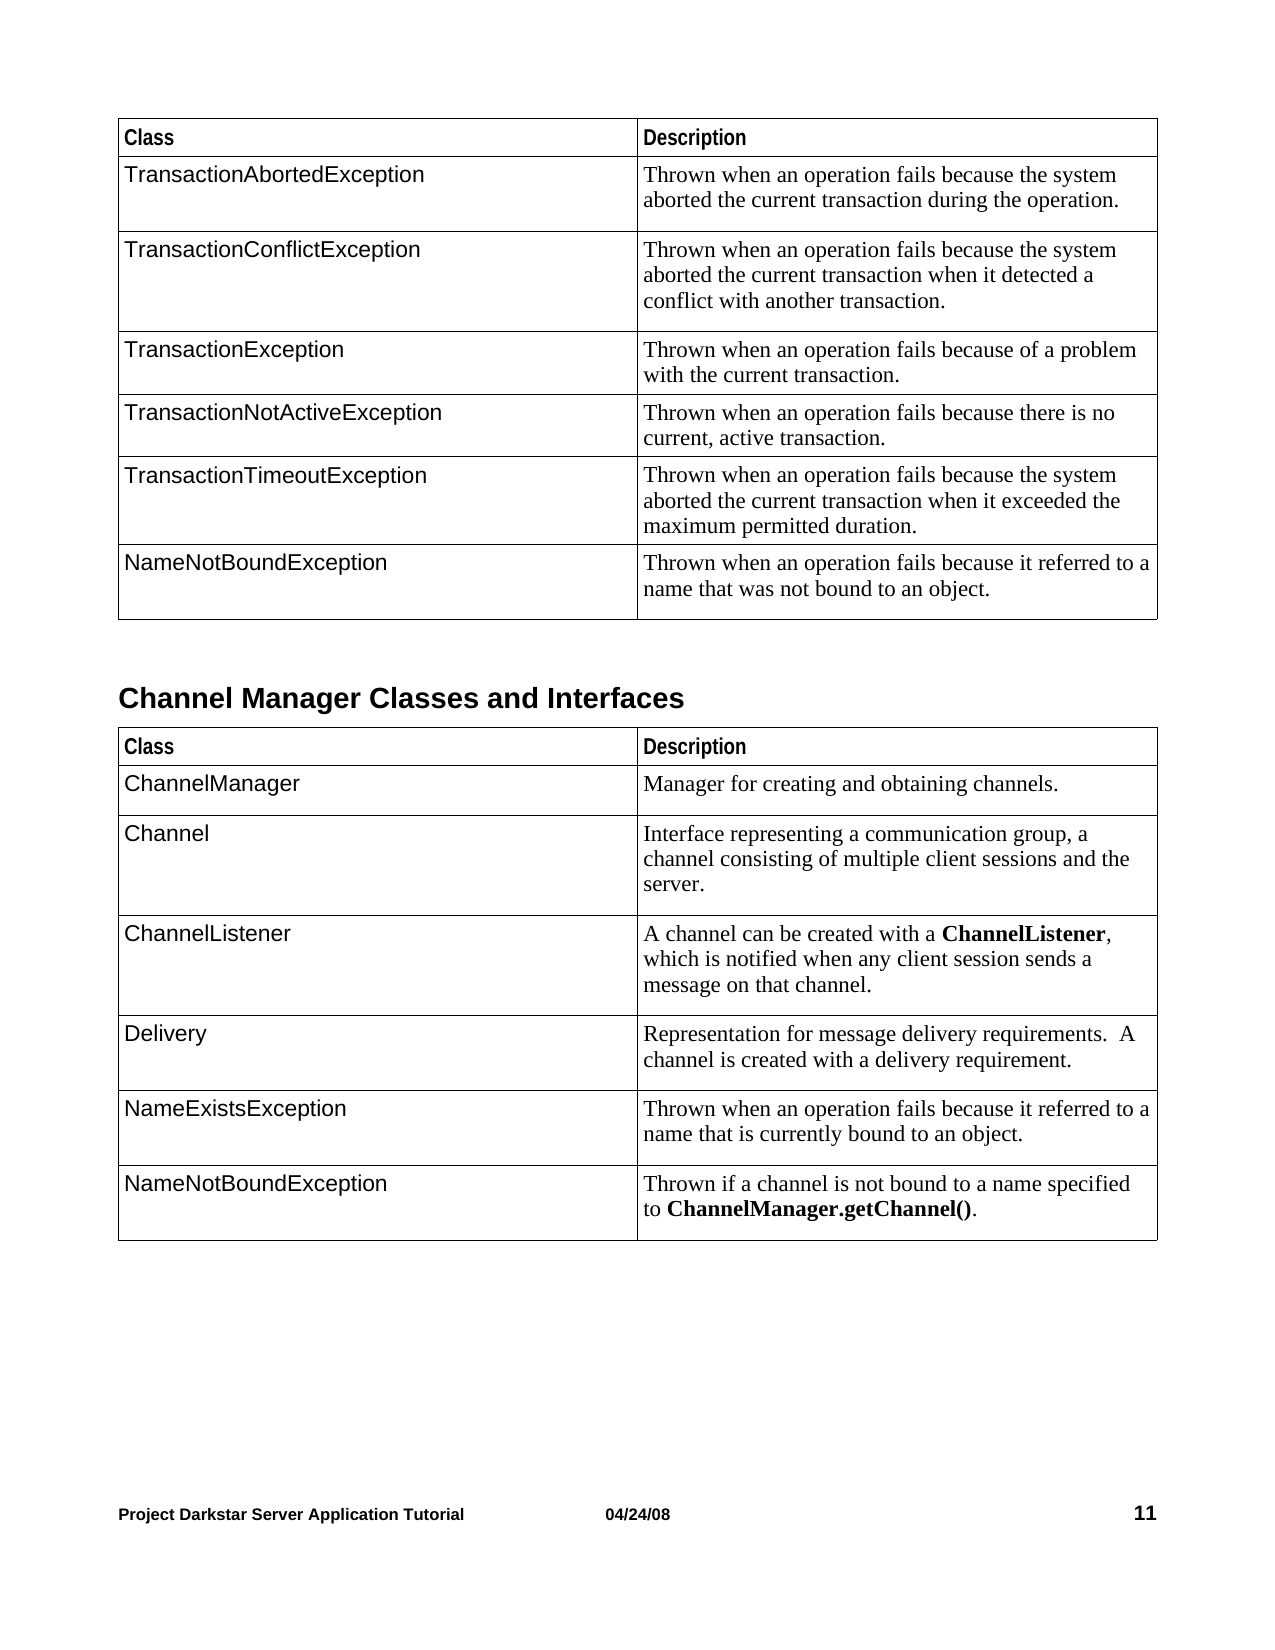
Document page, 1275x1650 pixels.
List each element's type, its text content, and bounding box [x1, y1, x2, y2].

table_cell TransactionNotActiveException [119, 395, 637, 456]
table_cell Thrown when an operation fails because the system aborted the current transaction when it detected a conflict with another transaction. [638, 232, 1157, 331]
table_cell Thrown when an operation fails because the system aborted the current transaction during the operation. [638, 157, 1157, 231]
table_cell Manager for creating and obtaining channels. [638, 766, 1157, 815]
table_cell Representation for message delivery requirements. A channel is created with a delivery requirement. [638, 1016, 1157, 1090]
table_cell A channel can be created with a ChannelListener, which is notified when any client session sends a message on that channel. [638, 916, 1157, 1015]
table_cell TransactionException [119, 332, 637, 394]
table_cell Delivery [119, 1016, 637, 1090]
table_cell ChannelManager [119, 766, 637, 815]
table_cell Thrown when an operation fails because of a problem with the current transaction. [638, 332, 1157, 394]
table_cell Channel [119, 816, 637, 915]
table_cell Thrown when an operation fails because it referred to a name that was not bound to an object. [638, 545, 1157, 619]
table_cell Thrown when an operation fails because it referred to a name that is currently bound to an object. [638, 1091, 1157, 1165]
table_cell Thrown when an operation fails because the system aborted the current transaction when it exceeded the maximum permitted duration. [638, 457, 1157, 544]
table_header Description [638, 119, 1157, 156]
table_cell NameNotBoundException [119, 545, 637, 619]
table_cell NameExistsException [119, 1091, 637, 1165]
table_cell Thrown when an operation fails because there is no current, active transaction. [638, 395, 1157, 456]
table_cell TransactionTimeoutException [119, 457, 637, 544]
table_cell ChannelListener [119, 916, 637, 1015]
table_header Class [119, 119, 637, 156]
table_header Description [638, 728, 1157, 765]
table_header Class [119, 728, 637, 765]
subtitle Channel Manager Classes and Interfaces [118, 682, 1157, 715]
table_cell TransactionConflictException [119, 232, 637, 331]
table_cell NameNotBoundException [119, 1166, 637, 1240]
table_cell Interface representing a communication group, a channel consisting of multiple client sessions and the server. [638, 816, 1157, 915]
table_cell TransactionAbortedException [119, 157, 637, 231]
table_cell Thrown if a channel is not bound to a name specified to ChannelManager.getChannel(). [638, 1166, 1157, 1240]
